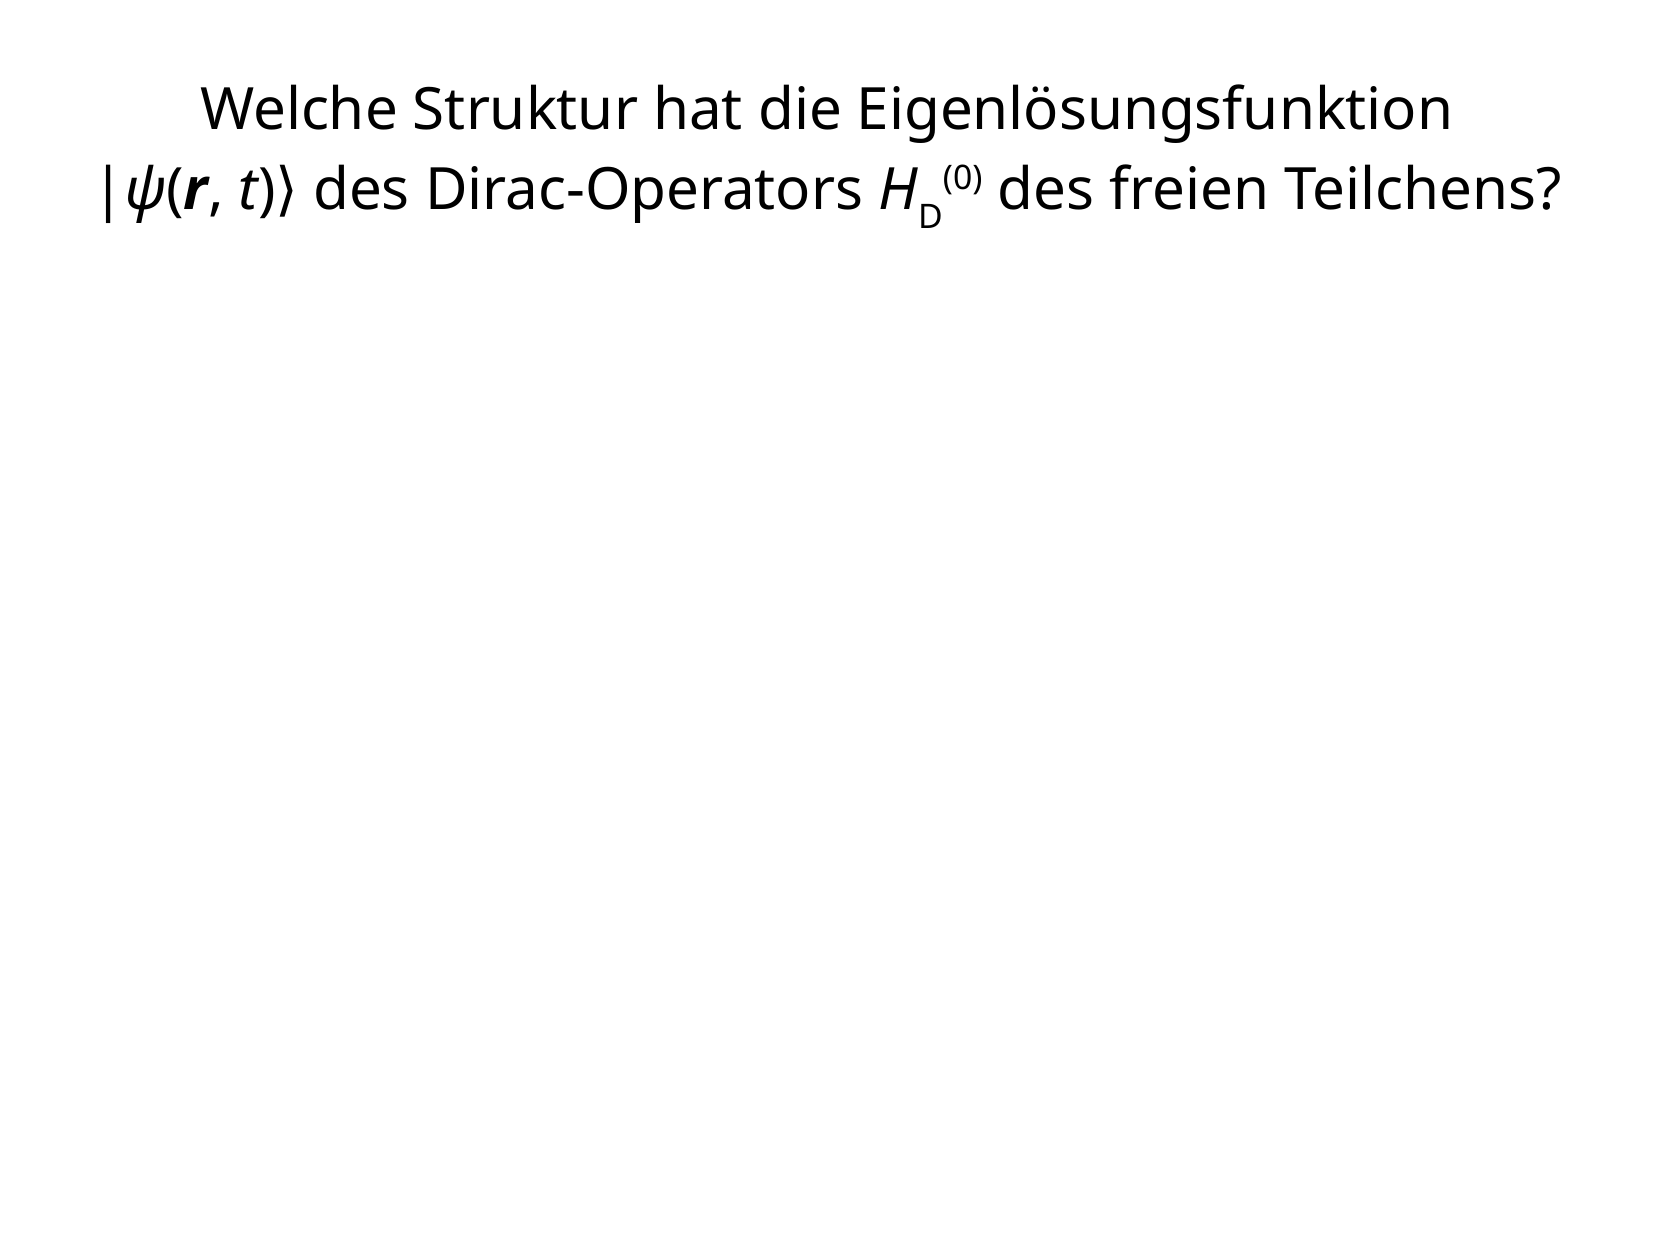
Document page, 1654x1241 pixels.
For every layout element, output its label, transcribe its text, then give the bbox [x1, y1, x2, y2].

title Welche Struktur hat die Eigenlösungsfunktion |ψ(r, t)⟩ des Dirac-Operators HD(0) des freien Teilchens? [82, 49, 1571, 257]
